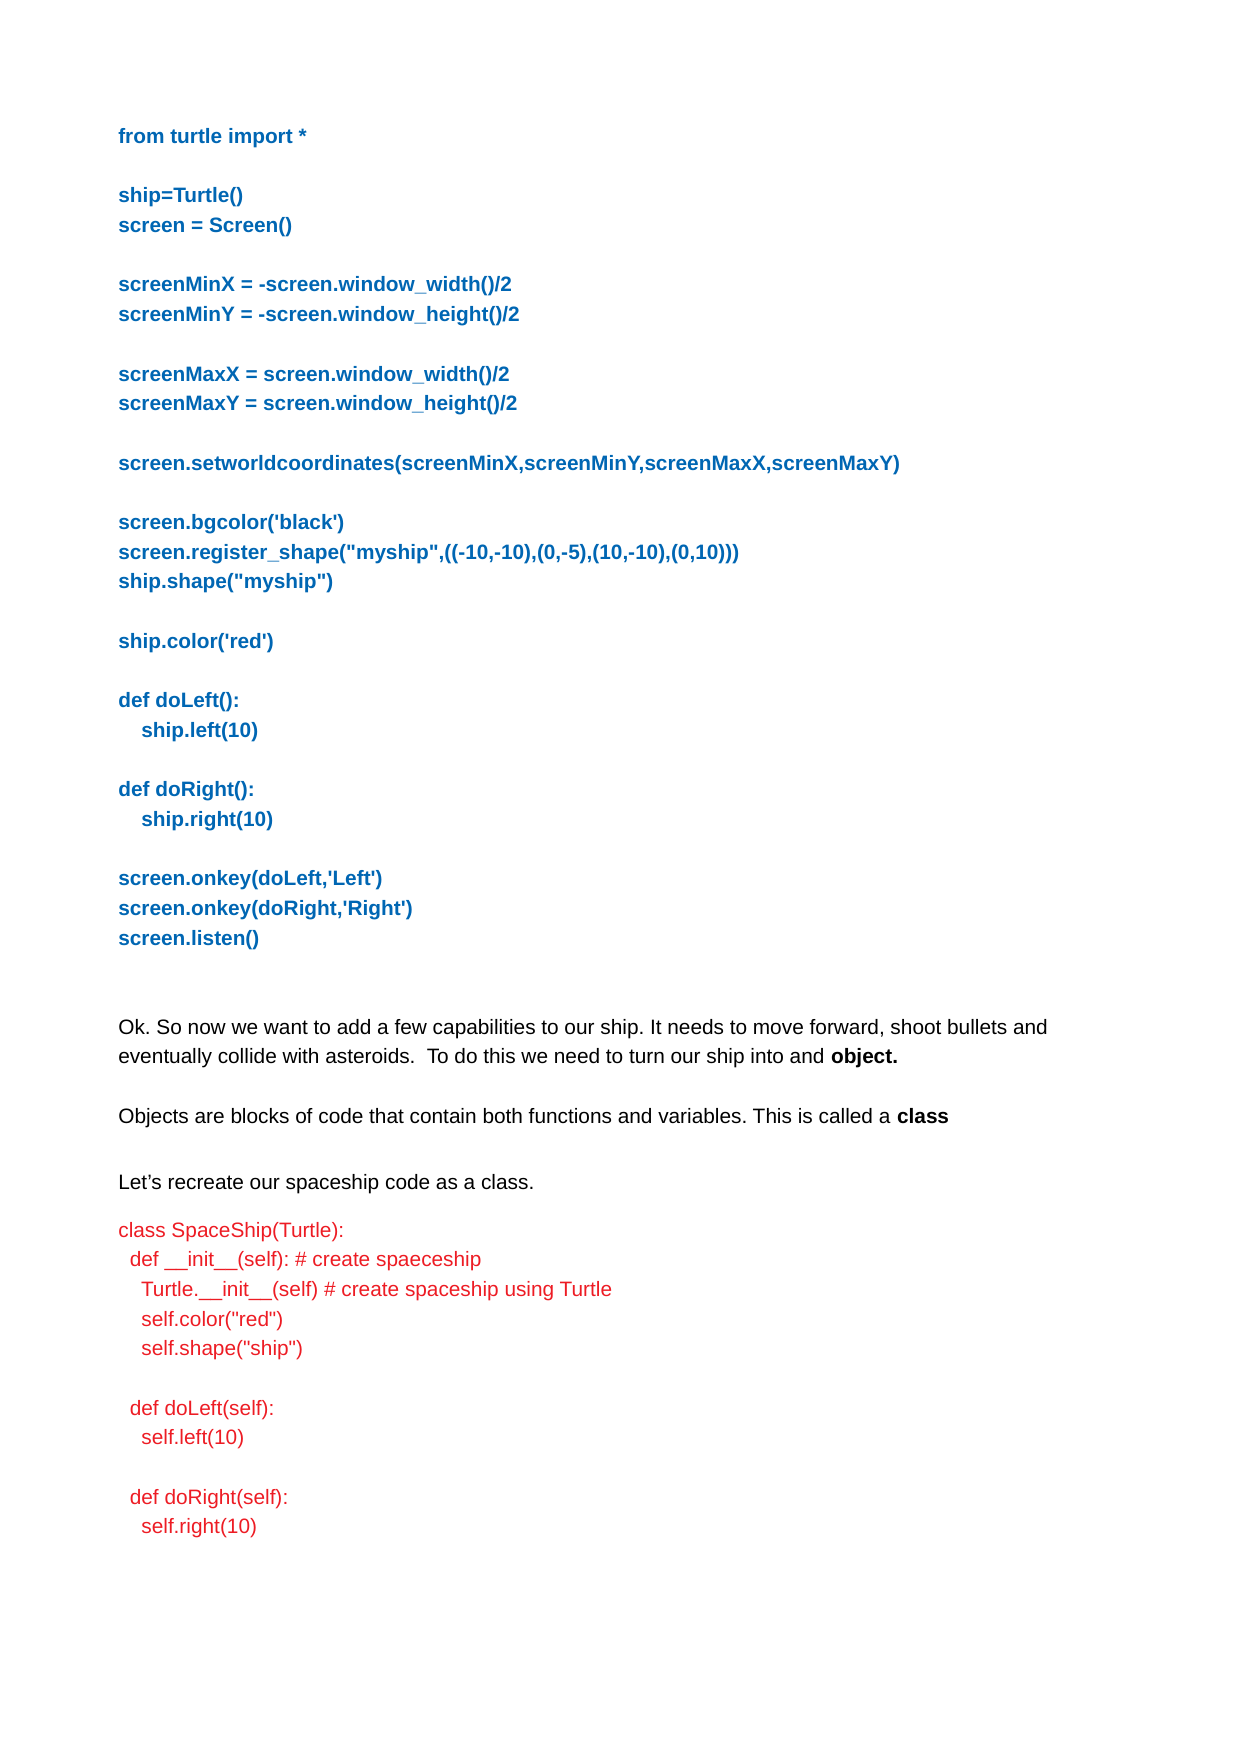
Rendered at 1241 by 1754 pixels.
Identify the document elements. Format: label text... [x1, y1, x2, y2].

text Turtle.__init__(self) # create spaceship using Turtle [118, 1271, 1122, 1301]
text self.right(10) [118, 1508, 1122, 1538]
text screen.bgcolor('black') [118, 504, 1122, 534]
text Ok. So now we want to add a few capabilities to our ship. It needs to move forward, shoot bullets and eventually collide with asteroids. To do this we need to turn our ship into and object. [118, 1009, 1122, 1068]
text def __init__(self): # create spaeceship [118, 1241, 1122, 1271]
text Let’s recreate our spaceship code as a class. [118, 1169, 1122, 1193]
text from turtle import * [118, 118, 1122, 148]
text def doRight(): [118, 771, 1122, 801]
text self.shape("ship") [118, 1330, 1122, 1360]
text screen.onkey(doLeft,'Left') [118, 860, 1122, 890]
text screenMaxX = screen.window_width()/2 [118, 356, 1122, 385]
text def doLeft(self): [118, 1390, 1122, 1419]
text ship.left(10) [118, 712, 1122, 742]
text def doLeft(): [118, 682, 1122, 712]
text screen.register_shape("myship",((-10,-10),(0,-5),(10,-10),(0,10))) [118, 534, 1122, 563]
text screenMinX = -screen.window_width()/2 [118, 267, 1122, 296]
text ship.color('red') [118, 623, 1122, 652]
text self.color("red") [118, 1301, 1122, 1330]
text screen.setworldcoordinates(screenMinX,screenMinY,screenMaxX,screenMaxY) [118, 445, 1122, 474]
text def doRight(self): [118, 1479, 1122, 1508]
text self.left(10) [118, 1419, 1122, 1449]
text class SpaceShip(Turtle): [118, 1212, 1122, 1241]
text ship.shape("myship") [118, 563, 1122, 593]
text ship.right(10) [118, 801, 1122, 831]
text Objects are blocks of code that contain both functions and variables. This is called a class [118, 1098, 1122, 1127]
text screen.onkey(doRight,'Right') [118, 890, 1122, 920]
text screenMinY = -screen.window_height()/2 [118, 296, 1122, 326]
text screenMaxY = screen.window_height()/2 [118, 385, 1122, 415]
text ship=Turtle() [118, 177, 1122, 207]
text screen.listen() [118, 920, 1122, 949]
text screen = Screen() [118, 207, 1122, 237]
